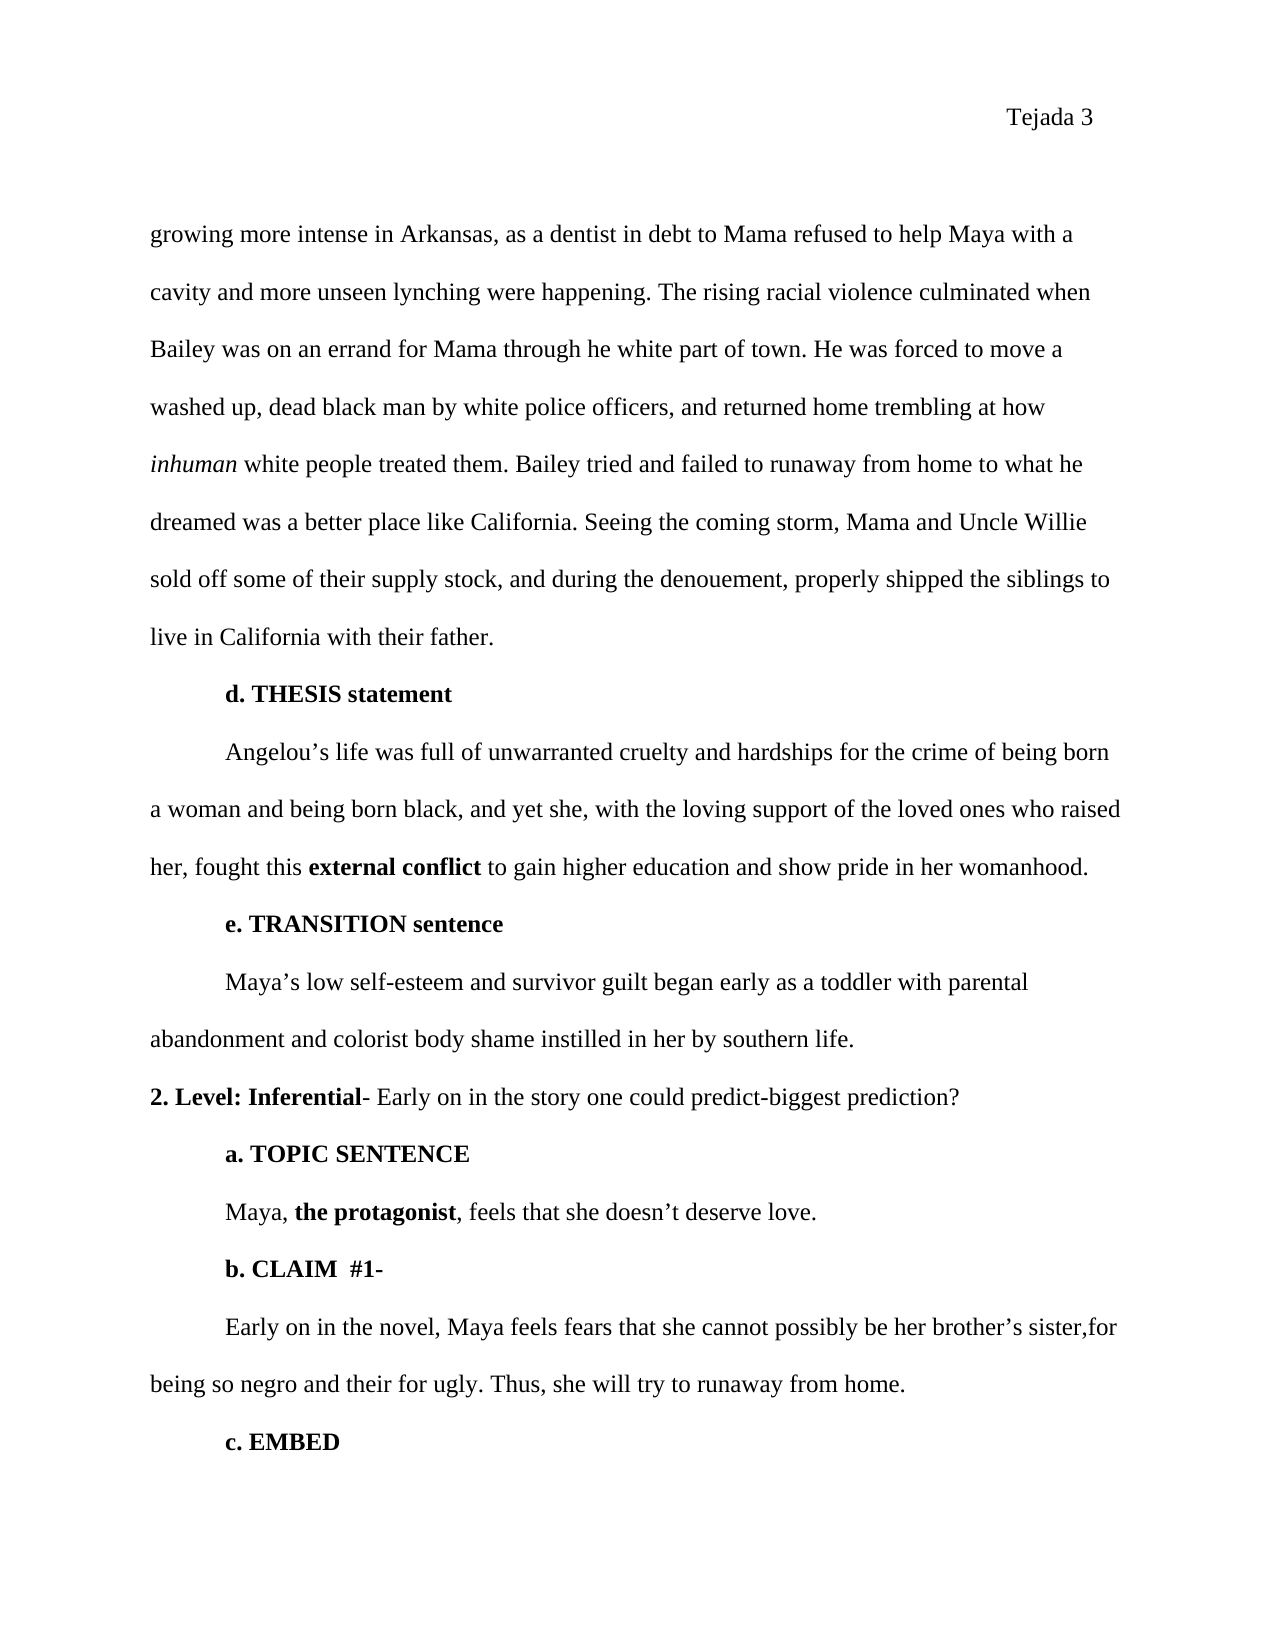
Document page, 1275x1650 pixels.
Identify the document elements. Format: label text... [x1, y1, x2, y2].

text c. EMBED [150, 1427, 1125, 1455]
text Maya’s low self-esteem and survivor guilt began early as a toddler with parental abandonment and colorist body shame instilled in her by southern life. [150, 967, 1125, 1053]
text 2. Level: Inferential- Early on in the story one could predict-biggest prediction? [150, 1082, 1125, 1110]
text e. TRANSITION sentence [150, 909, 1125, 938]
text a. TOPIC SENTENCE [150, 1139, 1125, 1168]
text Angelou’s life was full of unwarranted cruelty and hardships for the crime of being born a woman and being born black, and yet she, with the loving support of the loved ones who raised her, fought this external conflict to gain higher education and show pride in her womanhood. [150, 737, 1125, 880]
text Maya, the protagonist, feels that she doesn’t deserve love. [150, 1197, 1125, 1225]
text Early on in the novel, Maya feels fears that she cannot possibly be her brother’s sister,for being so negro and their for ugly. Thus, she will try to runaway from home. [150, 1312, 1125, 1398]
text d. THESIS statement [150, 679, 1125, 708]
text growing more intense in Arkansas, as a dentist in debt to Mama refused to help Maya with a cavity and more unseen lynching were happening. The rising racial violence culminated when Bailey was on an errand for Mama through he white part of town. He was forced to move a washed up, dead black man by white police officers, and returned home trembling at how inhuman white people treated them. Bailey tried and failed to runaway from home to what he dreamed was a better place like California. Seeing the coming storm, Mama and Uncle Willie sold off some of their supply stock, and during the denouement, properly shipped the siblings to live in California with their father. [150, 219, 1125, 650]
text b. CLAIM #1- [150, 1254, 1125, 1283]
